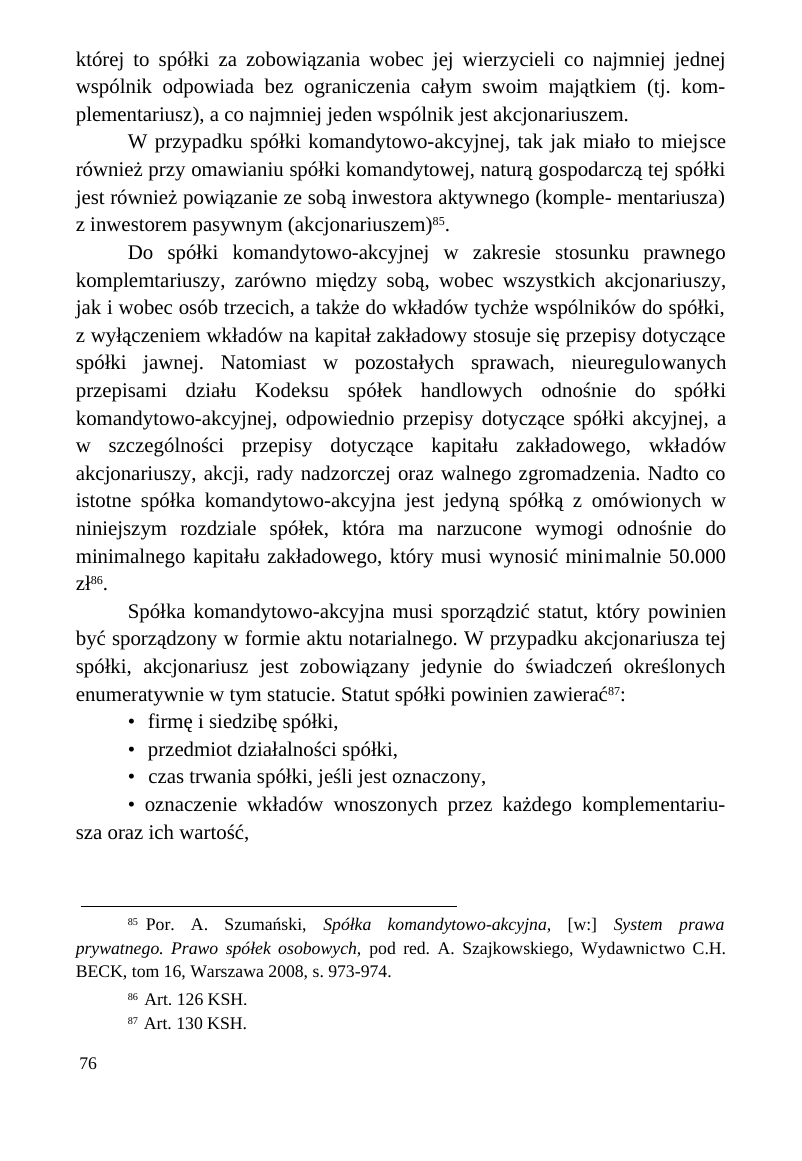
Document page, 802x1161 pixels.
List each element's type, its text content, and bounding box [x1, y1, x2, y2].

list firmę i siedzibę spółki, [76, 709, 726, 733]
list przedmiot działalności spółki, [76, 737, 726, 761]
text 76 [79, 1053, 103, 1073]
text 86 Art. 126 KSH. [128, 989, 726, 1004]
text 85 Por. A. Szumański, Spółka komandytowo-akcyjna, [w:] System prawa prywatnego. Prawo spółek osobowych, pod red. A. Szajkowskiego, Wydawnic­two C.H. BECK, tom 16, Warszawa 2008, s. 973-974. [76, 914, 726, 981]
text Do spółki komandytowo-akcyjnej w zakresie stosunku prawnego komplemtariuszy, zarówno między sobą, wobec wszystkich akcjonariu­szy, jak i wobec osób trzecich, a także do wkładów tychże wspólników do spółki, z wyłączeniem wkładów na kapitał zakładowy stosuje się przepisy dotyczące spółki jawnej. Natomiast w pozostałych sprawach, nieuregulo­wanych przepisami działu Kodeksu spółek handlowych odnośnie do spół­ki komandytowo-akcyjnej, odpowiednio przepisy dotyczące spółki akcyj­nej, a w szczególności przepisy dotyczące kapitału zakładowego, wkła­dów akcjonariuszy, akcji, rady nadzorczej oraz walnego zgromadzenia. Nadto co istotne spółka komandytowo-akcyjna jest jedyną spółką z omó­wionych w niniejszym rozdziale spółek, która ma narzucone wymogi od­nośnie do minimalnego kapitału zakładowego, który musi wynosić mini­malnie 50.000 zł86. [76, 240, 726, 595]
text Spółka komandytowo-akcyjna musi sporządzić statut, który powi­nien być sporządzony w formie aktu notarialnego. W przypadku akcjona­riusza tej spółki, akcjonariusz jest zobowiązany jedynie do świadczeń określonych enumeratywnie w tym statucie. Statut spółki powinien za­wierać87: [76, 599, 726, 706]
list czas trwania spółki, jeśli jest oznaczony, [76, 764, 726, 788]
text W przypadku spółki komandytowo-akcyjnej, tak jak miało to miej­sce również przy omawianiu spółki komandytowej, naturą gospodarczą tej spółki jest również powiązanie ze sobą inwestora aktywnego (komple- mentariusza) z inwestorem pasywnym (akcjonariuszem)85. [76, 129, 726, 236]
list oznaczenie wkładów wnoszonych przez każdego komplementariu- sza oraz ich wartość, [76, 792, 726, 844]
text której to spółki za zobowiązania wobec jej wierzycieli co najmniej jednej wspólnik odpowiada bez ograniczenia całym swoim majątkiem (tj. kom- plementariusz), a co najmniej jeden wspólnik jest akcjonariuszem. [76, 47, 726, 126]
text 87 Art. 130 KSH. [128, 1013, 726, 1033]
